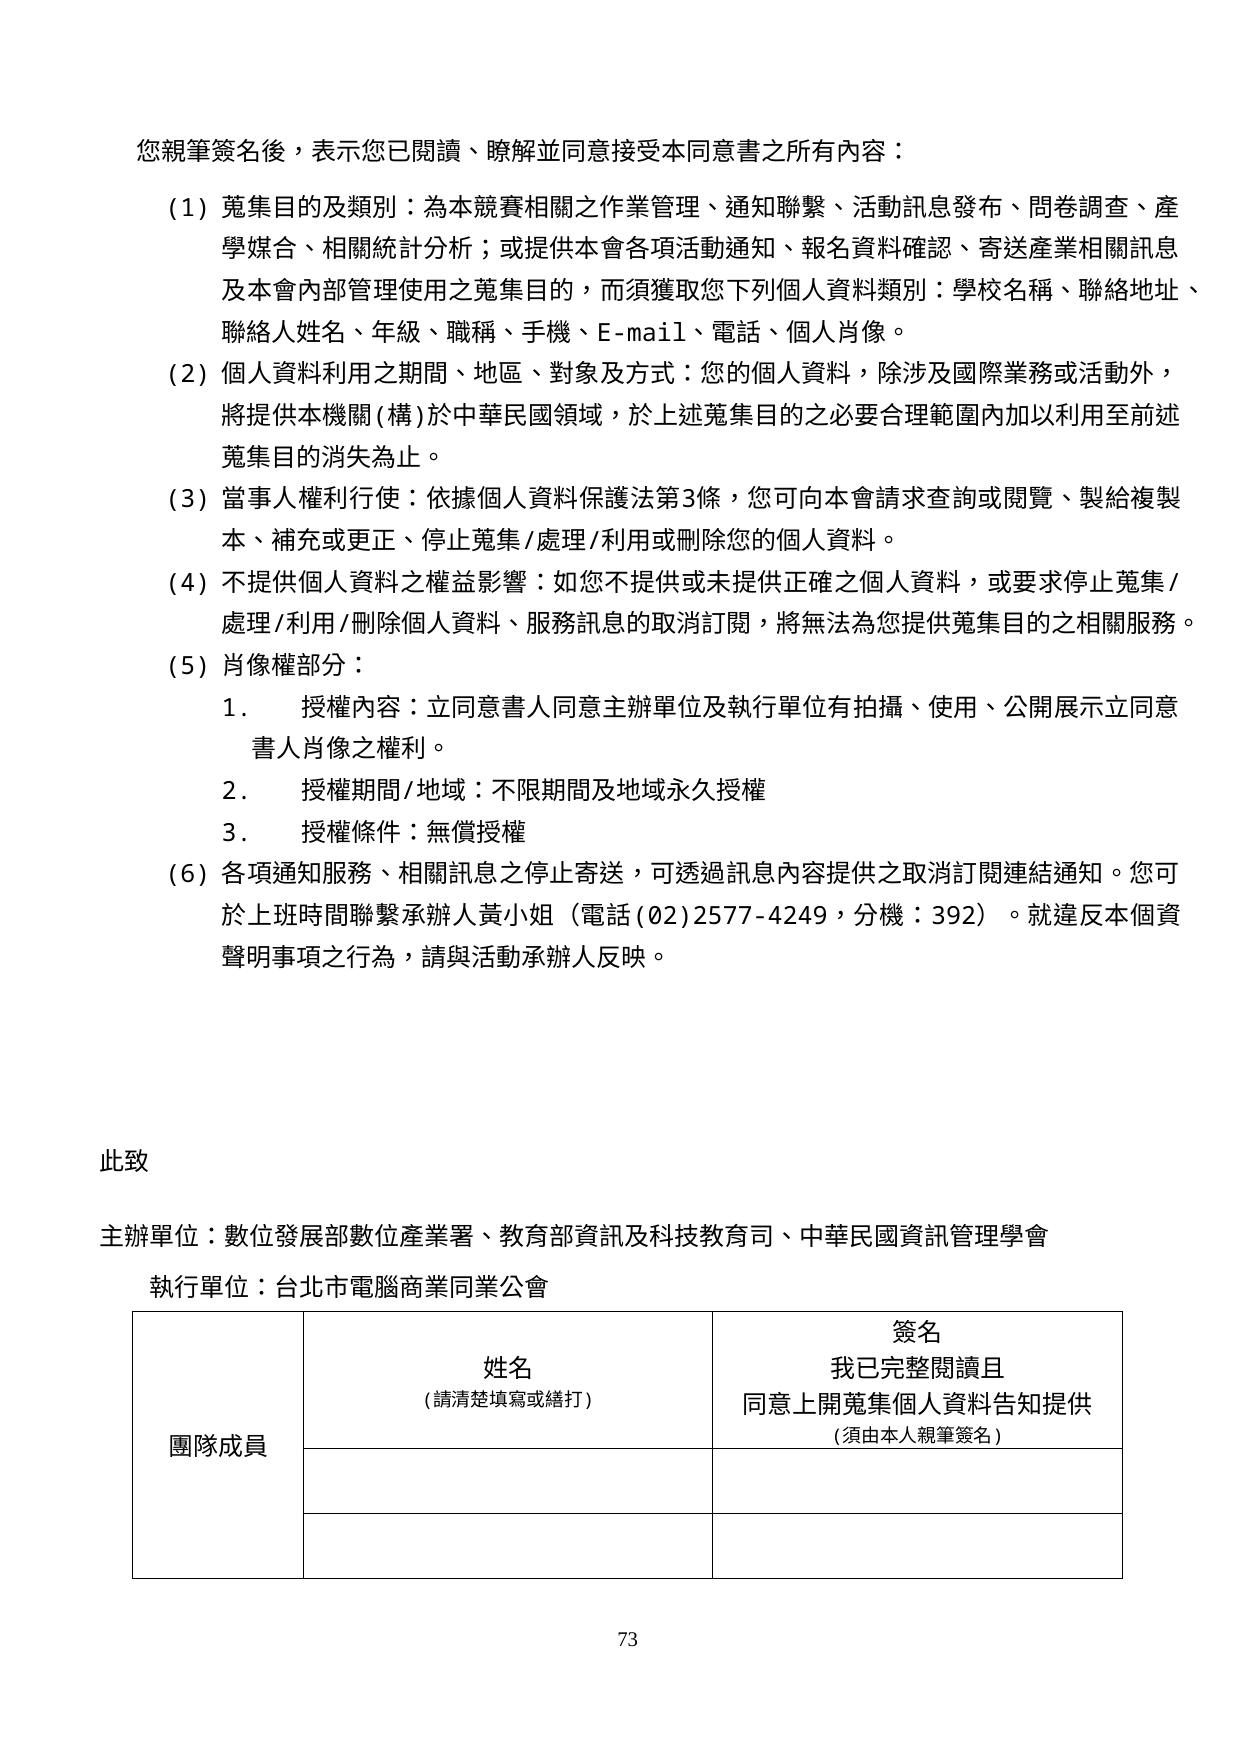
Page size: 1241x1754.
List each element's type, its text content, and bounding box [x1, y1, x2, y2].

text 主辦單位：數位發展部數位產業署、教育部資訊及科技教育司、中華民國資訊管理學會 [74, 1192, 1181, 1255]
list 授權期間/地域：不限期間及地域永久授權 [221, 766, 1181, 808]
list 不提供個人資料之權益影響：如您不提供或未提供正確之個人資料，或要求停止蒐集/處理/利用/刪除個人資料、服務訊息的取消訂閱，將無法為您提供蒐集目的之相關服務。 [165, 558, 1181, 641]
table_cell [713, 1449, 1122, 1513]
list 授權內容：立同意書人同意主辦單位及執行單位有拍攝、使用、公開展示立同意書人肖像之權利。 [221, 683, 1181, 766]
list 授權條件：無償授權 [221, 808, 1181, 849]
table_cell [304, 1449, 712, 1513]
table_header 團隊成員 [133, 1312, 303, 1578]
text 此致 [74, 1117, 1181, 1180]
table_cell [304, 1514, 712, 1578]
list 當事人權利行使：依據個人資料保護法第3條，您可向本會請求查詢或閱覽、製給複製本、補充或更正、停止蒐集/處理/利用或刪除您的個人資料。 [165, 474, 1181, 558]
table_cell [713, 1514, 1122, 1578]
list 各項通知服務、相關訊息之停止寄送，可透過訊息內容提供之取消訂閱連結通知。您可於上班時間聯繫承辦人黃小姐（電話(02)2577-4249，分機：392）。就違反本個資聲明事項之行為，請與活動承辦人反映。 [165, 849, 1181, 974]
text 執行單位：台北市電腦商業同業公會 [149, 1267, 1156, 1304]
table_header 簽名 我已完整閱讀且 同意上開蒐集個人資料告知提供 (須由本人親筆簽名) [713, 1312, 1122, 1448]
list 肖像權部分： [165, 641, 1181, 683]
table_header 姓名 (請清楚填寫或繕打) [304, 1312, 712, 1448]
list 個人資料利用之期間、地區、對象及方式：您的個人資料，除涉及國際業務或活動外，將提供本機關(構)於中華民國領域，於上述蒐集目的之必要合理範圍內加以利用至前述蒐集目的消失為止。 [165, 349, 1181, 474]
list 蒐集目的及類別：為本競賽相關之作業管理、通知聯繫、活動訊息發布、問卷調查、產學媒合、相關統計分析；或提供本會各項活動通知、報名資料確認、寄送產業相關訊息及本會內部管理使用之蒐集目的，而須獲取您下列個人資料類別：學校名稱、聯絡地址、聯絡人姓名、年級、職稱、手機、E-mail、電話、個人肖像。 [165, 183, 1181, 349]
list 您親筆簽名後，表示您已閱讀、瞭解並同意接受本同意書之所有內容： [74, 108, 1181, 170]
